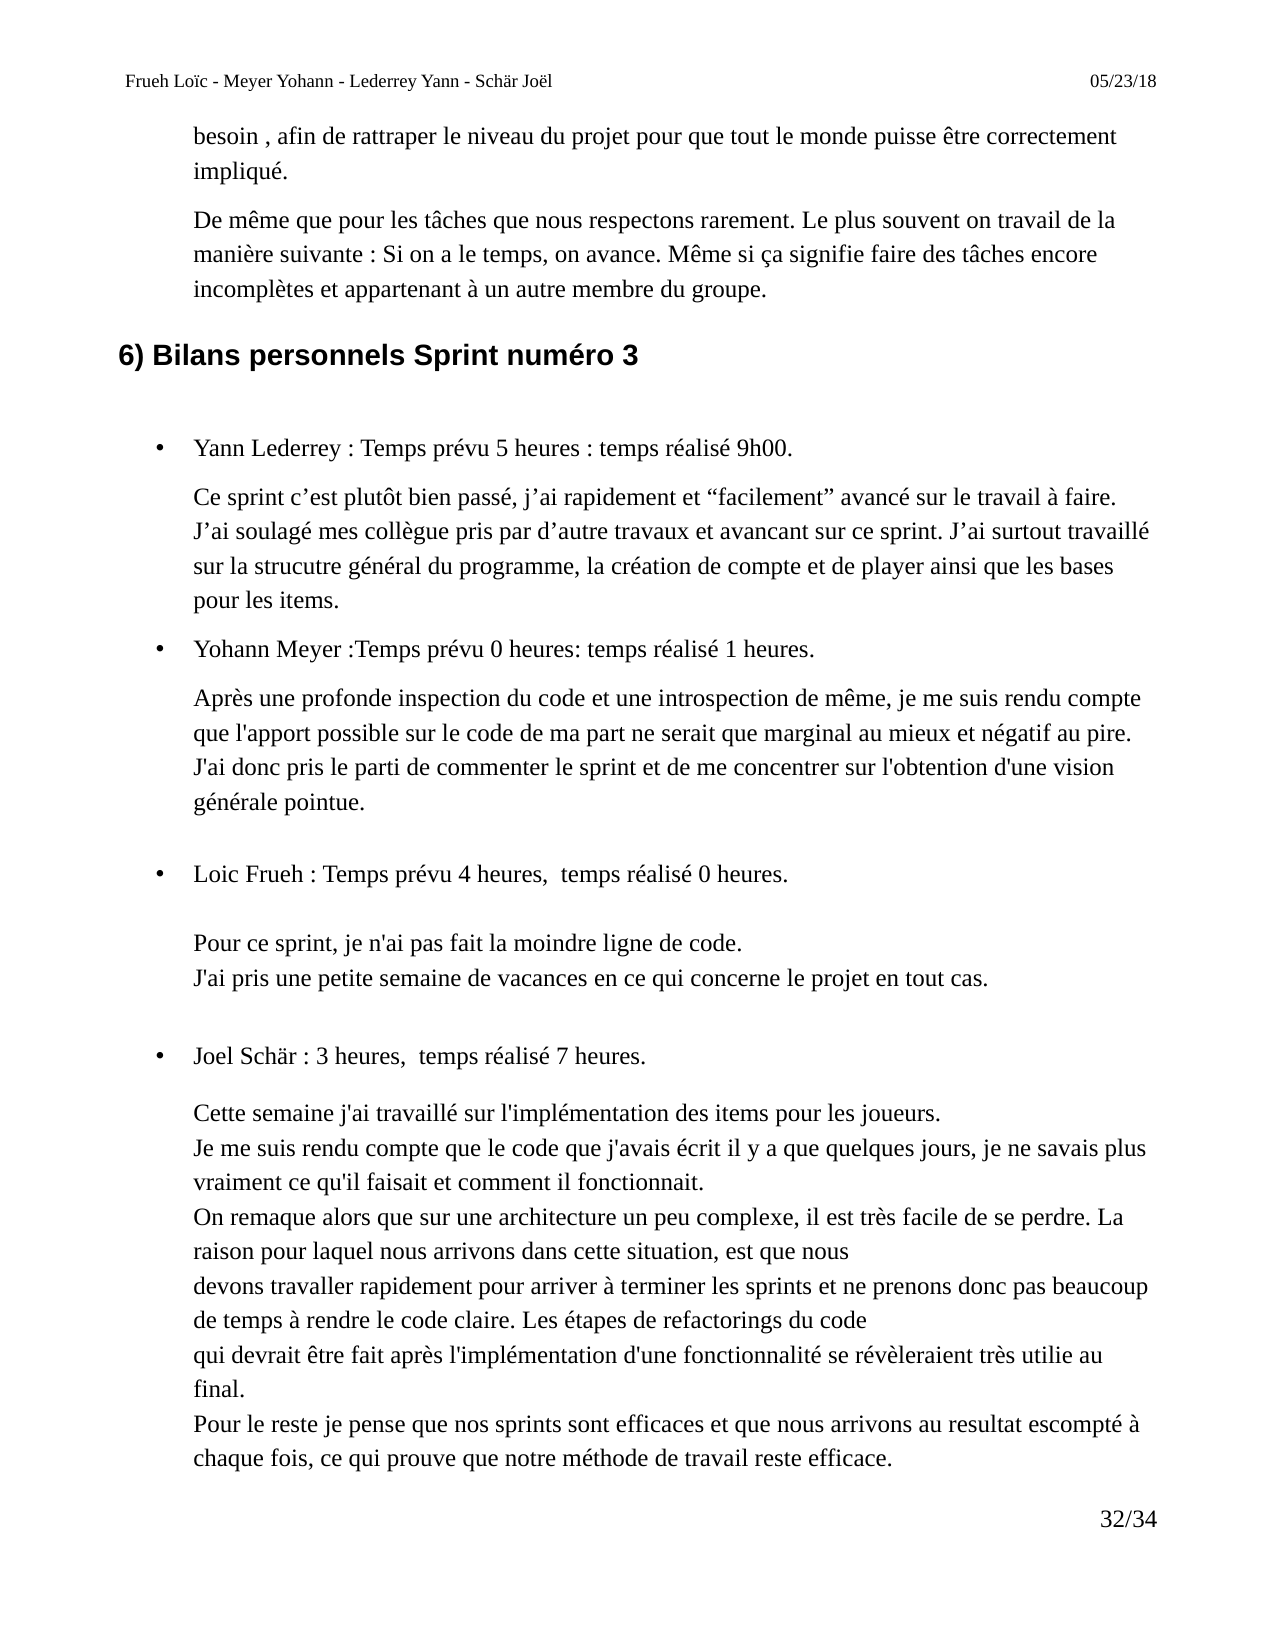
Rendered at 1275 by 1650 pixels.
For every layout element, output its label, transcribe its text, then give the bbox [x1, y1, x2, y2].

subtitle 6) Bilans personnels Sprint numéro 3 [118, 337, 1157, 371]
list besoin , afin de rattraper le niveau du projet pour que tout le monde puisse être correctement impliqué. [156, 121, 1157, 184]
list Joel Schär : 3 heures, temps réalisé 7 heures. [156, 1041, 1157, 1069]
list Après une profonde inspection du code et une introspection de même, je me suis rendu compte que l'apport possible sur le code de ma part ne serait que marginal au mieux et négatif au pire. J'ai donc pris le parti de commenter le sprint et de me concentrer sur l'obtention d'une vision générale pointue. [156, 683, 1157, 816]
list De même que pour les tâches que nous respectons rarement. Le plus souvent on travail de la manière suivante : Si on a le temps, on avance. Même si ça signifie faire des tâches encore incomplètes et appartenant à un autre membre du groupe. [156, 205, 1157, 303]
list Yann Lederrey : Temps prévu 5 heures : temps réalisé 9h00. [156, 433, 1157, 462]
list Yohann Meyer :Temps prévu 0 heures: temps réalisé 1 heures. [156, 634, 1157, 663]
list Cette semaine j'ai travaillé sur l'implémentation des items pour les joueurs. Je me suis rendu compte que le code que j'avais écrit il y a que quelques jours, je ne savais plus vraiment ce qu'il faisait et comment il fonctionnait. On remaque alors que sur une architecture un peu complexe, il est très facile de se perdre. La raison pour laquel nous arrivons dans cette situation, est que nous devons travaller rapidement pour arriver à terminer les sprints et ne prenons donc pas beaucoup de temps à rendre le code claire. Les étapes de refactorings du code qui devrait être fait après l'implémentation d'une fonctionnalité se révèleraient très utilie au final. Pour le reste je pense que nos sprints sont efficaces et que nous arrivons au resultat escompté à chaque fois, ce qui prouve que notre méthode de travail reste efficace. [156, 1098, 1157, 1472]
list Loic Frueh : Temps prévu 4 heures, temps réalisé 0 heures. Pour ce sprint, je n'ai pas fait la moindre ligne de code. J'ai pris une petite semaine de vacances en ce qui concerne le projet en tout cas. [156, 859, 1157, 992]
list Ce sprint c’est plutôt bien passé, j’ai rapidement et “facilement” avancé sur le travail à faire. J’ai soulagé mes collègue pris par d’autre travaux et avancant sur ce sprint. J’ai surtout travaillé sur la strucutre général du programme, la création de compte et de player ainsi que les bases pour les items. [156, 482, 1157, 614]
